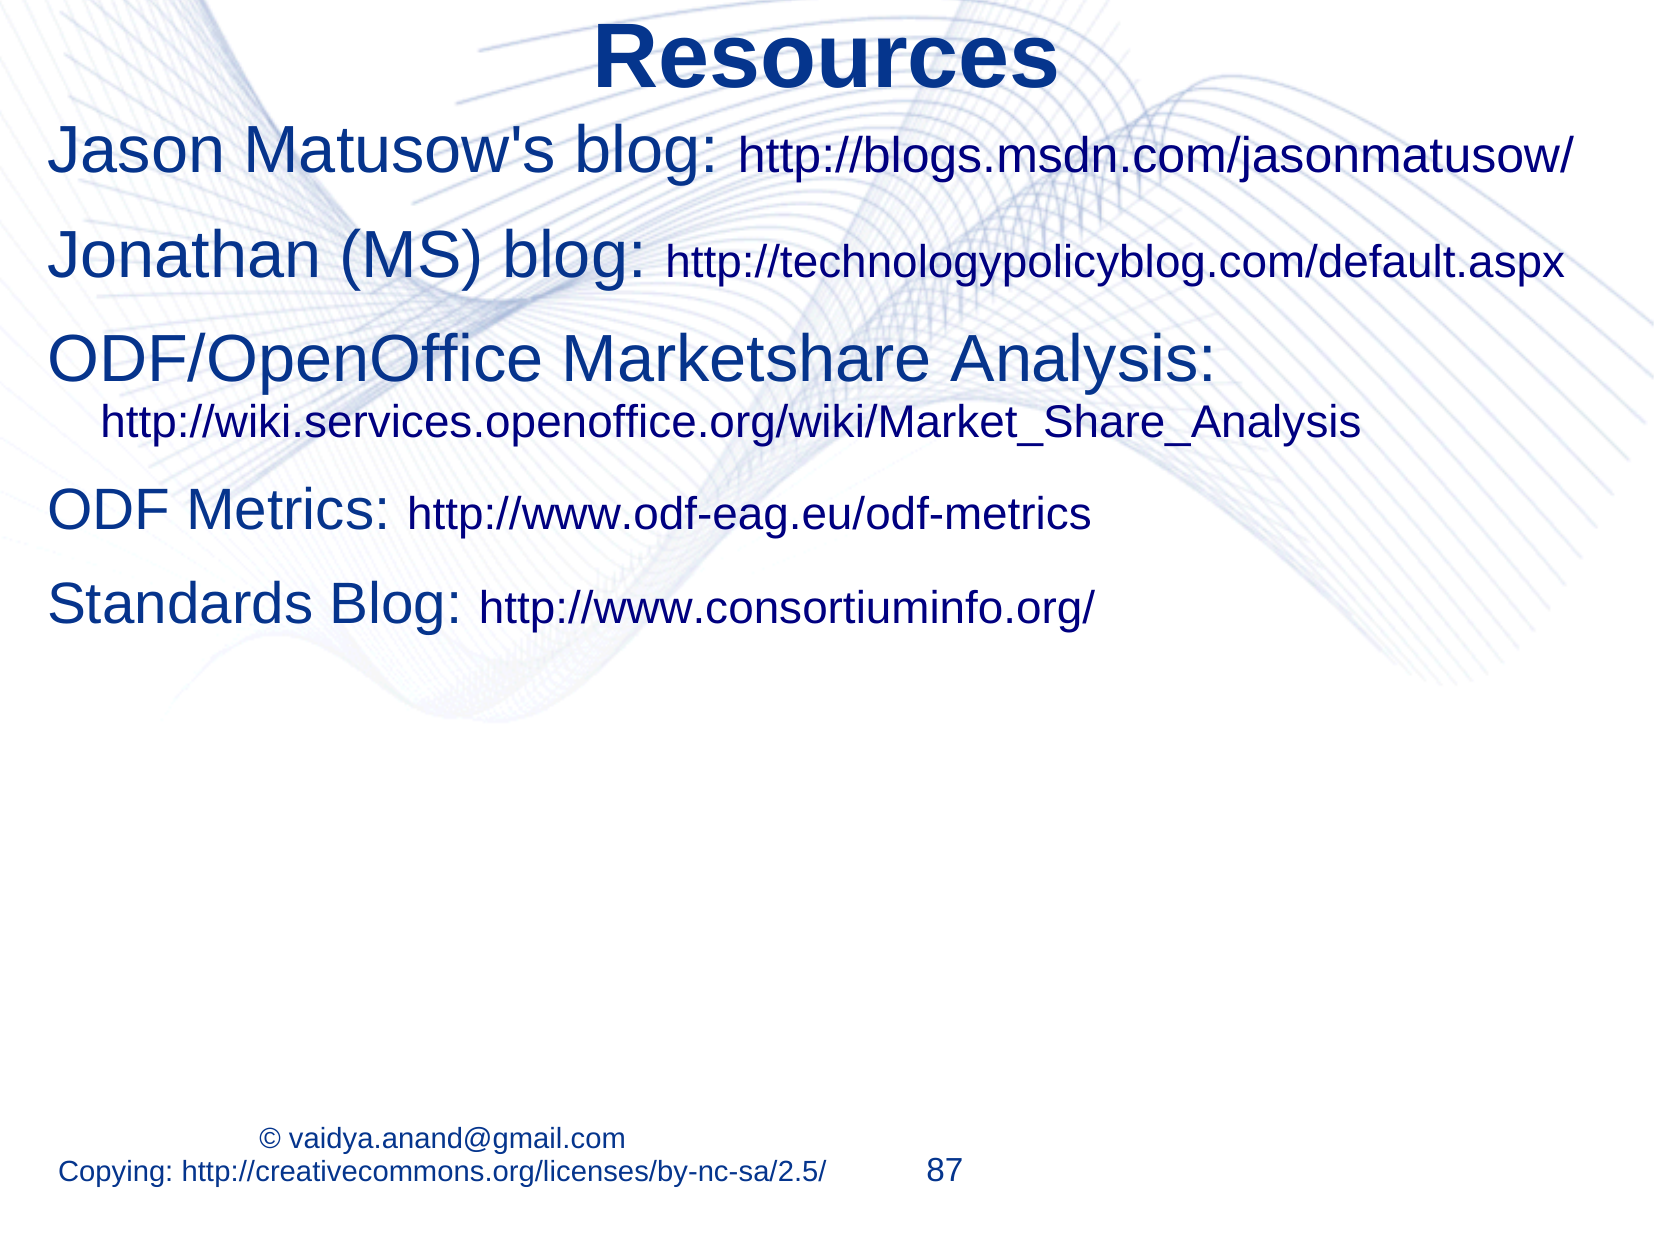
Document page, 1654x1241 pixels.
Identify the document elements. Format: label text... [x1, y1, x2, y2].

list Jason Matusow's blog: http://blogs.msdn.com/jasonmatusow/ Jonathan (MS) blog: http://technologypolicyblog.com/default.aspx ODF/OpenOffice Marketshare Analysis: http://wiki.services.openoffice.org/wiki/Market_Share_Analysis ODF Metrics: http://www.odf-eag.eu/odf-metrics Standards Blog: http://www.consortiuminfo.org/ [29, 112, 1625, 1108]
picture [0, 0, 1654, 1241]
title Resources [29, 0, 1625, 112]
